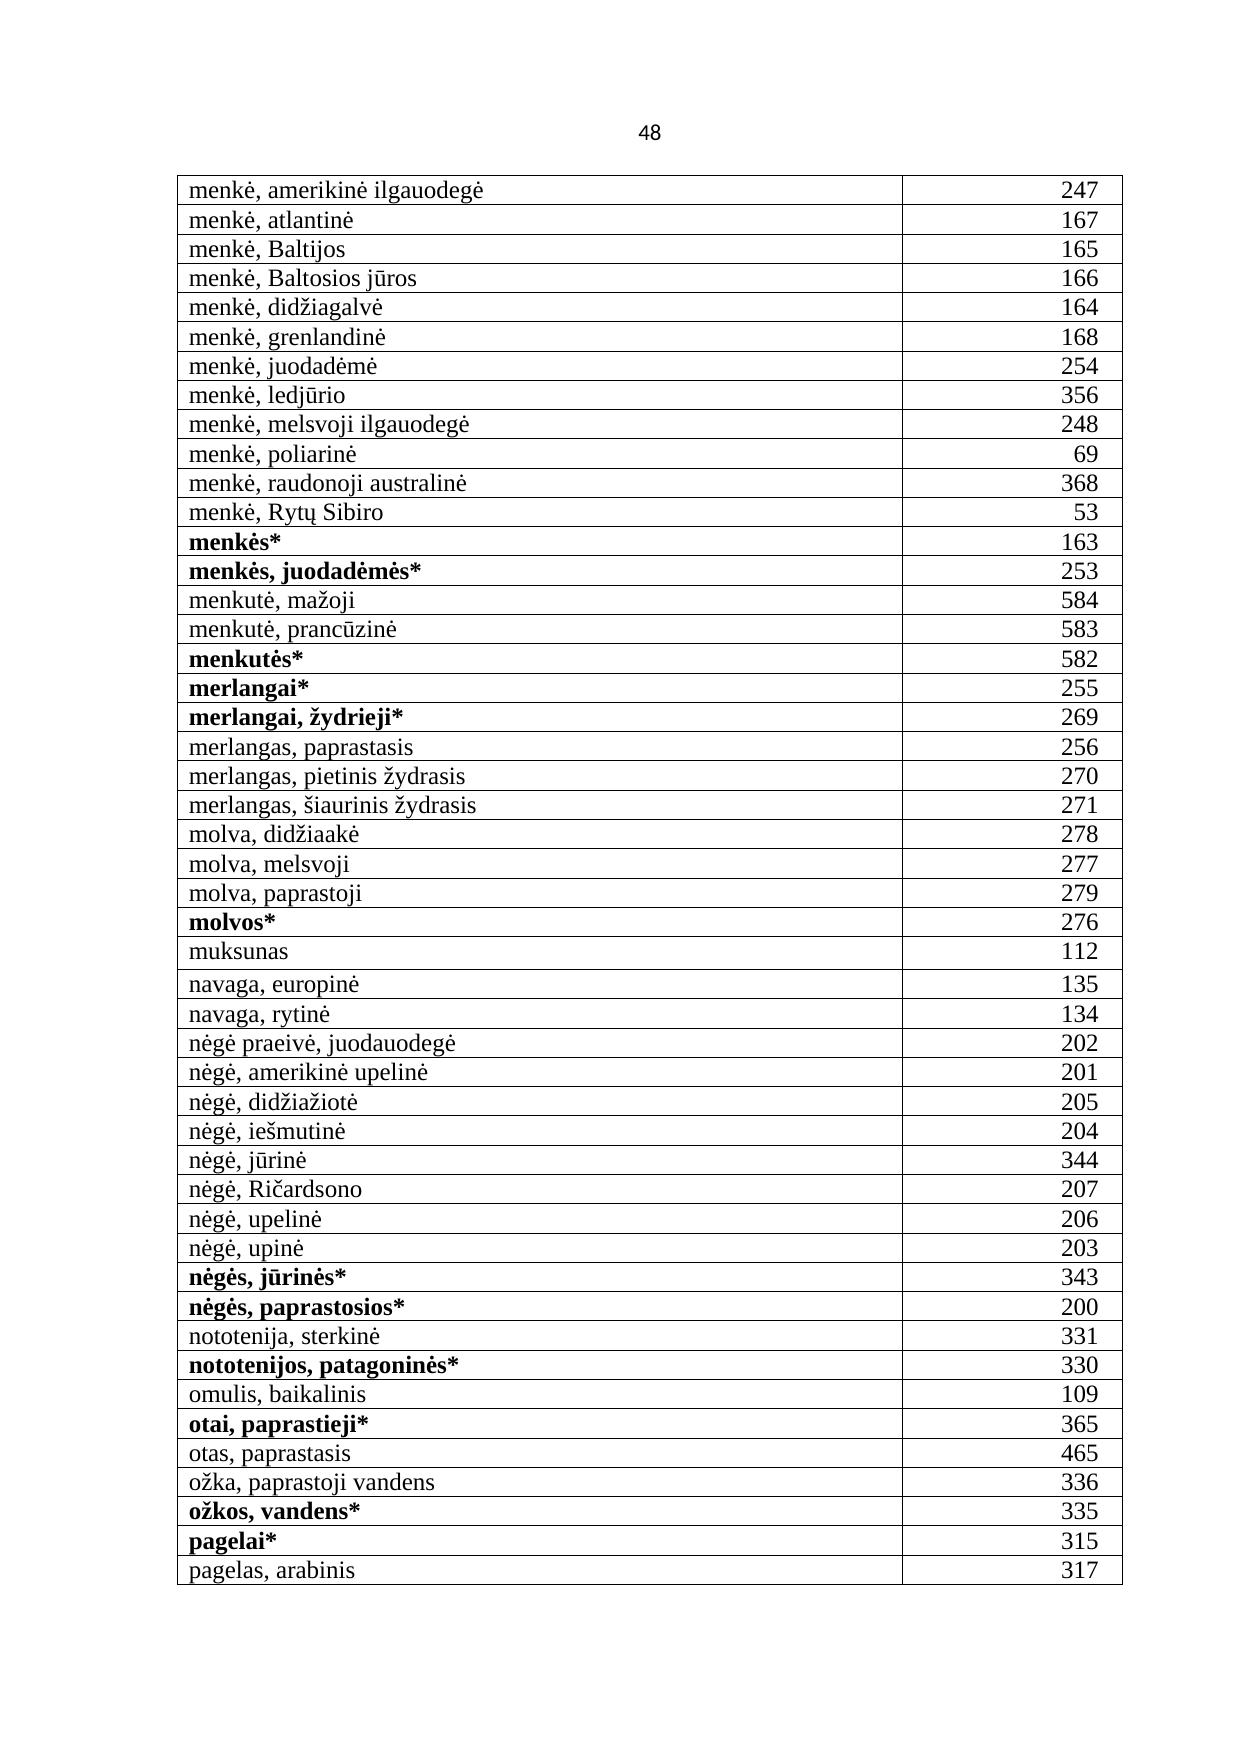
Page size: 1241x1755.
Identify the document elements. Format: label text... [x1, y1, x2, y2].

table_cell 365 [903, 1409, 1122, 1437]
table_cell nėgė, upinė [178, 1234, 902, 1262]
table_cell menkė, grenlandinė [178, 322, 902, 351]
table_cell nėgė, Ričardsono [178, 1175, 902, 1203]
table_cell nėgė, didžiažiotė [178, 1087, 902, 1115]
table_cell 207 [903, 1175, 1122, 1203]
table_cell 271 [903, 791, 1122, 819]
table_cell nototenijos, patagoninės* [178, 1351, 902, 1379]
table_cell 330 [903, 1351, 1122, 1379]
table_cell menkės, juodadėmės* [178, 556, 902, 585]
table_cell merlangas, paprastasis [178, 732, 902, 760]
table_cell 202 [903, 1029, 1122, 1057]
table_cell 206 [903, 1204, 1122, 1232]
table_cell 253 [903, 556, 1122, 585]
table_cell 276 [903, 908, 1122, 936]
table_cell 134 [903, 999, 1122, 1028]
table_cell nėgės, paprastosios* [178, 1292, 902, 1320]
table_cell menkė, amerikinė ilgauodegė [178, 176, 902, 204]
table_cell 356 [903, 381, 1122, 409]
table_cell 255 [903, 674, 1122, 702]
table_cell 112 [903, 937, 1122, 969]
table_cell nėgė praeivė, juodauodegė [178, 1029, 902, 1057]
table_cell merlangai* [178, 674, 902, 702]
table_cell 279 [903, 879, 1122, 907]
table_cell molva, paprastoji [178, 879, 902, 907]
table_cell nėgė, upelinė [178, 1204, 902, 1232]
table_cell 254 [903, 352, 1122, 380]
table_cell 343 [903, 1263, 1122, 1291]
table_cell 203 [903, 1234, 1122, 1262]
table_cell 168 [903, 322, 1122, 351]
table_cell menkės* [178, 527, 902, 555]
table_cell menkė, ledjūrio [178, 381, 902, 409]
table_cell menkė, didžiagalvė [178, 293, 902, 321]
table_cell omulis, baikalinis [178, 1380, 902, 1408]
table_cell 109 [903, 1380, 1122, 1408]
table_cell menkė, melsvoji ilgauodegė [178, 410, 902, 438]
table_cell menkė, juodadėmė [178, 352, 902, 380]
table_cell 270 [903, 761, 1122, 789]
table_cell menkė, atlantinė [178, 205, 902, 233]
table_cell 315 [903, 1526, 1122, 1554]
table_cell merlangai, žydrieji* [178, 703, 902, 731]
table_cell muksunas [178, 937, 902, 969]
table_cell molva, melsvoji [178, 849, 902, 877]
table_cell nėgė, jūrinė [178, 1146, 902, 1174]
table_cell nėgė, amerikinė upelinė [178, 1058, 902, 1086]
table_cell ožkos, vandens* [178, 1497, 902, 1525]
table_cell 278 [903, 820, 1122, 848]
table_cell 248 [903, 410, 1122, 438]
table_cell pagelas, arabinis [178, 1556, 902, 1584]
table_cell molvos* [178, 908, 902, 936]
table_cell otai, paprastieji* [178, 1409, 902, 1437]
table_cell 204 [903, 1116, 1122, 1145]
table_cell menkutė, mažoji [178, 586, 902, 614]
table_cell 164 [903, 293, 1122, 321]
table_cell menkė, raudonoji australinė [178, 469, 902, 497]
table_cell 317 [903, 1556, 1122, 1584]
table_cell menkutė, prancūzinė [178, 615, 902, 643]
table_cell ožka, paprastoji vandens [178, 1468, 902, 1496]
table_cell 465 [903, 1439, 1122, 1467]
table_cell 583 [903, 615, 1122, 643]
table_cell 584 [903, 586, 1122, 614]
table_cell menkutės* [178, 644, 902, 672]
table_cell 69 [903, 439, 1122, 468]
table_cell 205 [903, 1087, 1122, 1115]
table_cell 582 [903, 644, 1122, 672]
table_cell menkė, Baltijos [178, 235, 902, 263]
table_cell 165 [903, 235, 1122, 263]
table_cell 166 [903, 264, 1122, 292]
table_cell 163 [903, 527, 1122, 555]
table_cell 269 [903, 703, 1122, 731]
table_cell menkė, poliarinė [178, 439, 902, 468]
table_cell menkė, Baltosios jūros [178, 264, 902, 292]
table_cell 201 [903, 1058, 1122, 1086]
table_cell 344 [903, 1146, 1122, 1174]
table_cell 335 [903, 1497, 1122, 1525]
table_cell nėgės, jūrinės* [178, 1263, 902, 1291]
table_cell molva, didžiaakė [178, 820, 902, 848]
table_cell navaga, rytinė [178, 999, 902, 1028]
table_cell nototenija, sterkinė [178, 1321, 902, 1349]
table_cell 167 [903, 205, 1122, 233]
table_cell 331 [903, 1321, 1122, 1349]
table_cell 247 [903, 176, 1122, 204]
table_cell nėgė, iešmutinė [178, 1116, 902, 1145]
table_cell 135 [903, 970, 1122, 998]
table_cell merlangas, pietinis žydrasis [178, 761, 902, 789]
table_cell merlangas, šiaurinis žydrasis [178, 791, 902, 819]
table_cell 256 [903, 732, 1122, 760]
table_cell 336 [903, 1468, 1122, 1496]
table_cell 200 [903, 1292, 1122, 1320]
table_cell otas, paprastasis [178, 1439, 902, 1467]
table_cell 368 [903, 469, 1122, 497]
table_cell 277 [903, 849, 1122, 877]
table_cell 53 [903, 498, 1122, 526]
table_cell menkė, Rytų Sibiro [178, 498, 902, 526]
table_cell pagelai* [178, 1526, 902, 1554]
table_cell navaga, europinė [178, 970, 902, 998]
